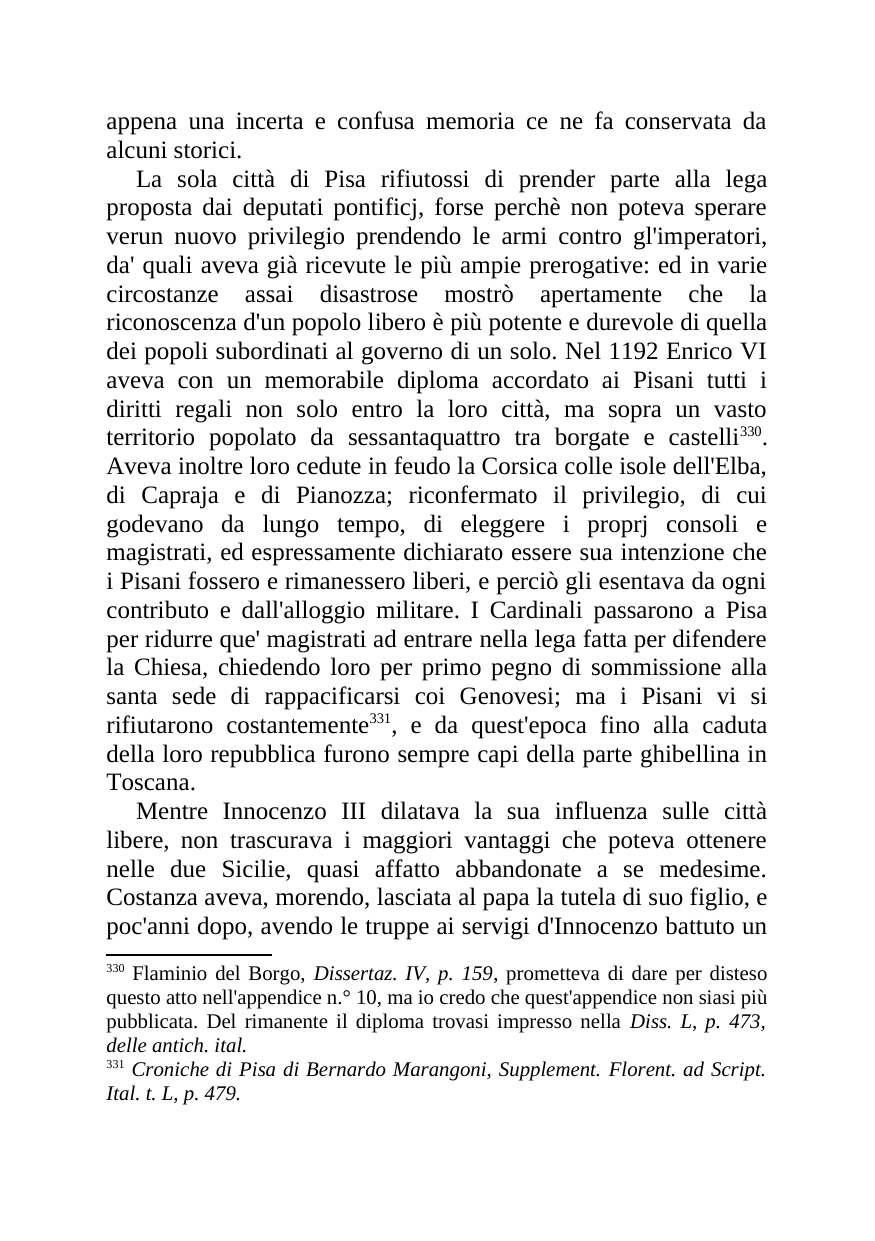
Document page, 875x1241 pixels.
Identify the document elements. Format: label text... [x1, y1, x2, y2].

text Mentre Innocenzo III dilatava la sua influenza sulle città libere, non trascurava i maggiori vantaggi che poteva ottenere nelle due Sicilie, quasi affatto abbandonate a se medesime. Costanza aveva, morendo, lasciata al papa la tutela di suo figlio, e poc'anni dopo, avendo le truppe ai servigi d'Innocenzo battuto un [106, 796, 768, 940]
text appena una incerta e confusa memoria ce ne fa conservata da alcuni storici. [106, 106, 768, 164]
text La sola città di Pisa rifiutossi di prender parte alla lega proposta dai deputati pontificj, forse perchè non poteva sperare verun nuovo privilegio prendendo le armi contro gl'imperatori, da' quali aveva già ricevute le più ampie prerogative: ed in varie circostanze assai disastrose mostrò apertamente che la riconoscenza d'un popolo libero è più potente e durevole di quella dei popoli subordinati al governo di un solo. Nel 1192 Enrico VI aveva con un memorabile diploma accordato ai Pisani tutti i diritti regali non solo entro la loro città, ma sopra un vasto territorio popolato da sessantaquattro tra borgate e castelli. Aveva inoltre loro cedute in feudo la Corsica colle isole dell'Elba, di Capraja e di Pianozza; riconfermato il privilegio, di cui godevano da lungo tempo, di eleggere i proprj consoli e magistrati, ed espressamente dichiarato essere sua intenzione che i Pisani fossero e rimanessero liberi, e perciò gli esentava da ogni contributo e dall'alloggio militare. I Cardinali passarono a Pisa per ridurre que' magistrati ad entrare nella lega fatta per difendere la Chiesa, chiedendo loro per primo pegno di sommissione alla santa sede di rappacificarsi coi Genovesi; ma i Pisani vi si rifiutarono costantemente, e da quest'epoca fino alla caduta della loro repubblica furono sempre capi della parte ghibellina in Toscana. [106, 164, 768, 796]
text Flaminio del Borgo, Dissertaz. IV, p. 159, prometteva di dare per disteso questo atto nell'appendice n.° 10, ma io credo che quest'appendice non siasi più pubblicata. Del rimanente il diploma trovasi impresso nella Diss. L, p. 473, delle antich. ital. [106, 961, 768, 1057]
text Croniche di Pisa di Bernardo Marangoni, Supplement. Florent. ad Script. Ital. t. L, p. 479. [106, 1057, 768, 1105]
